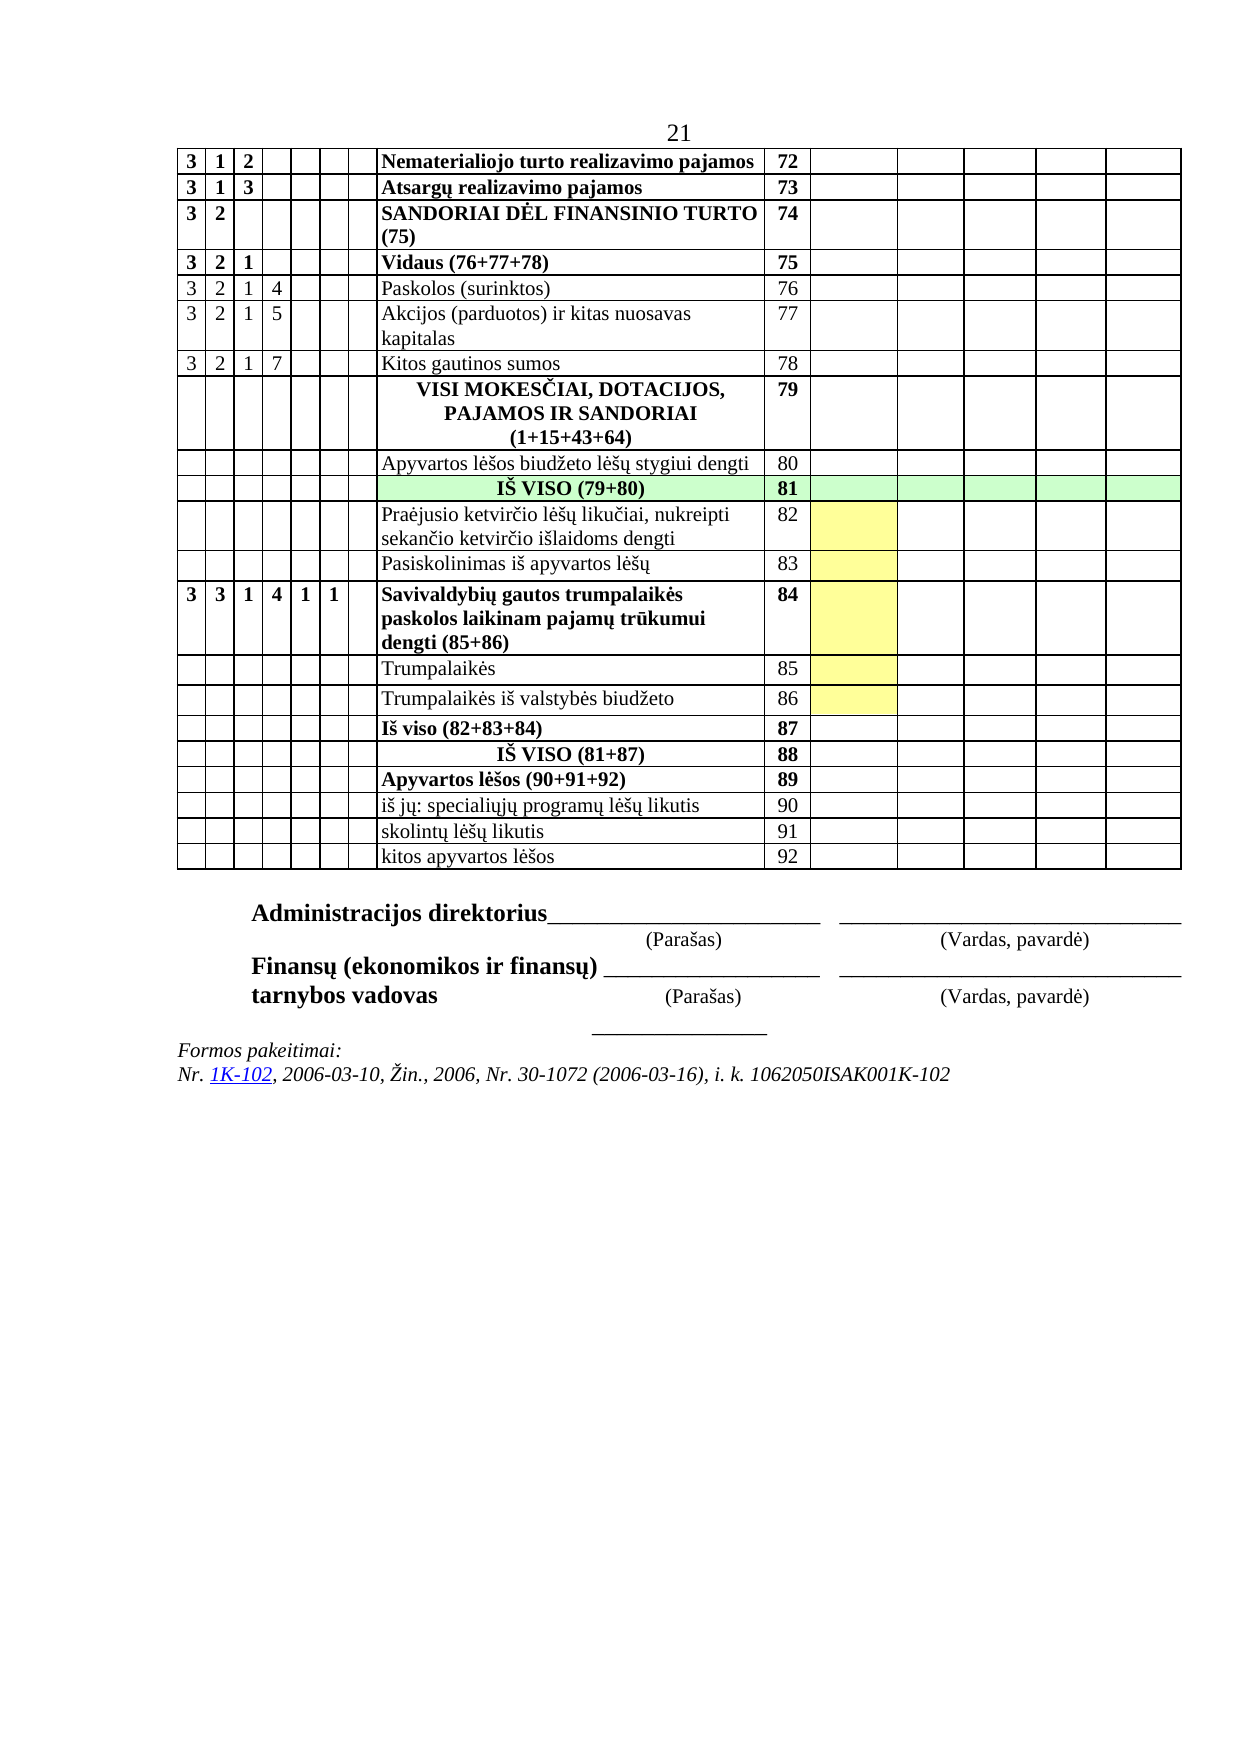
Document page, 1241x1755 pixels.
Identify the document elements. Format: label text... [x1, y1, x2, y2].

table_cell [206, 767, 233, 791]
table_cell [898, 767, 963, 791]
table_cell [321, 301, 348, 349]
table_cell [235, 502, 262, 550]
table_cell Vidaus (76+77+78) [378, 250, 764, 274]
table_cell [235, 767, 262, 791]
table_cell [1037, 351, 1105, 375]
table_cell [349, 742, 376, 766]
table_cell [292, 201, 319, 248]
table_cell [965, 767, 1035, 791]
table_cell Apyvartos lėšos biudžeto lėšų stygiui dengti [378, 451, 764, 474]
table_cell 4 [263, 276, 290, 300]
table_cell [321, 767, 348, 791]
table_cell [811, 551, 897, 580]
table_cell [178, 716, 205, 740]
table_cell [965, 582, 1035, 654]
text ______________ [177, 1009, 1181, 1038]
table_cell [811, 476, 897, 500]
table_cell [292, 716, 319, 740]
table_cell Paskolos (surinktos) [378, 276, 764, 300]
table_cell [349, 377, 376, 449]
table_cell [811, 582, 897, 654]
table_cell [965, 276, 1035, 300]
table_cell [965, 250, 1035, 274]
table_cell 77 [765, 301, 810, 349]
table_cell [811, 250, 897, 274]
table_cell [349, 250, 376, 274]
table_cell [1037, 502, 1105, 550]
table_cell 1 [321, 582, 348, 654]
table_cell [292, 656, 319, 684]
table_cell 1 [235, 250, 262, 274]
table_cell [965, 451, 1035, 474]
table_cell IŠ VISO (79+80) [378, 476, 764, 500]
table_cell [206, 742, 233, 766]
table_cell [811, 656, 897, 684]
table_cell [898, 582, 963, 654]
table_cell [1107, 819, 1180, 843]
table_cell [965, 844, 1035, 868]
table_cell [292, 351, 319, 375]
table_cell 1 [292, 582, 319, 654]
table_cell [965, 742, 1035, 766]
table_cell [206, 686, 233, 714]
table_cell 92 [765, 844, 810, 868]
table_cell [965, 201, 1035, 248]
table_cell [263, 767, 290, 791]
table_cell [263, 201, 290, 248]
table_cell [178, 793, 205, 817]
table_cell [811, 716, 897, 740]
table_cell [263, 149, 290, 173]
table_cell [292, 686, 319, 714]
table_cell [965, 656, 1035, 684]
table_cell [263, 793, 290, 817]
table_cell [349, 793, 376, 817]
table_cell [321, 276, 348, 300]
table_cell [811, 276, 897, 300]
table_cell [1037, 175, 1105, 199]
table_cell [1107, 351, 1180, 375]
table_cell Trumpalaikės iš valstybės biudžeto [378, 686, 764, 714]
table_cell [263, 551, 290, 580]
table_cell [1107, 175, 1180, 199]
table_cell [206, 656, 233, 684]
table_cell [206, 451, 233, 474]
table_cell 73 [765, 175, 810, 199]
table_cell 82 [765, 502, 810, 550]
table_cell [349, 716, 376, 740]
table_cell [349, 819, 376, 843]
table_cell 90 [765, 793, 810, 817]
table_cell 1 [206, 149, 233, 173]
table_cell 4 [263, 582, 290, 654]
table_cell [206, 793, 233, 817]
table_cell [321, 250, 348, 274]
table_cell [321, 793, 348, 817]
table_cell [1107, 686, 1180, 714]
table_cell [349, 351, 376, 375]
table_cell [1107, 250, 1180, 274]
table_cell [1107, 656, 1180, 684]
table_cell Pasiskolinimas iš apyvartos lėšų [378, 551, 764, 580]
table_cell [898, 250, 963, 274]
table_cell Trumpalaikės [378, 656, 764, 684]
table_cell [1037, 582, 1105, 654]
table_cell 1 [235, 276, 262, 300]
table_cell [263, 476, 290, 500]
table_cell [292, 502, 319, 550]
table_cell 1 [235, 351, 262, 375]
table_cell [235, 819, 262, 843]
text Finansų (ekonomikos ir finansų) [177, 951, 1181, 980]
table_cell [349, 276, 376, 300]
table_cell [178, 476, 205, 500]
table_cell 83 [765, 551, 810, 580]
table_cell [206, 551, 233, 580]
table_cell VISI MOKESČIAI, DOTACIJOS, PAJAMOS IR SANDORIAI (1+15+43+64) [378, 377, 764, 449]
table_cell [811, 301, 897, 349]
table_cell [321, 175, 348, 199]
table_cell [321, 377, 348, 449]
table_cell [898, 686, 963, 714]
table_cell [206, 844, 233, 868]
table_cell [965, 716, 1035, 740]
table_cell [1037, 767, 1105, 791]
table_cell [178, 844, 205, 868]
table_cell [811, 175, 897, 199]
table_cell [321, 819, 348, 843]
table_cell [321, 149, 348, 173]
table_cell [1037, 716, 1105, 740]
table_cell [235, 686, 262, 714]
table_cell [206, 502, 233, 550]
table_cell [321, 201, 348, 248]
table_cell 1 [235, 582, 262, 654]
table_cell [898, 502, 963, 550]
table_cell [349, 844, 376, 868]
table_cell 85 [765, 656, 810, 684]
table_cell [898, 844, 963, 868]
table_cell [811, 502, 897, 550]
table_cell Apyvartos lėšos (90+91+92) [378, 767, 764, 791]
table_cell [349, 686, 376, 714]
table_cell [178, 742, 205, 766]
table_cell [292, 175, 319, 199]
table_cell [1037, 301, 1105, 349]
table_cell [321, 742, 348, 766]
table_cell [349, 551, 376, 580]
table_cell [1037, 844, 1105, 868]
table_cell [292, 742, 319, 766]
table_cell [898, 276, 963, 300]
table_cell [321, 551, 348, 580]
table_cell [349, 767, 376, 791]
table_cell Atsargų realizavimo pajamos [378, 175, 764, 199]
table_cell 78 [765, 351, 810, 375]
table_cell [811, 351, 897, 375]
table_cell [811, 819, 897, 843]
table_cell 74 [765, 201, 810, 248]
table_cell [292, 476, 319, 500]
table_cell [263, 377, 290, 449]
table_cell 3 [178, 276, 205, 300]
table_cell [263, 451, 290, 474]
table_cell [235, 451, 262, 474]
table_cell [1107, 551, 1180, 580]
table_cell [349, 175, 376, 199]
table_cell [811, 767, 897, 791]
table_cell [349, 149, 376, 173]
table_cell [206, 716, 233, 740]
table_cell [811, 844, 897, 868]
table_cell [321, 716, 348, 740]
table_cell [178, 686, 205, 714]
table_cell [178, 819, 205, 843]
table_cell [292, 149, 319, 173]
table_cell [178, 551, 205, 580]
text tarnybos vadovas (Parašas) (Vardas, pavardė) [177, 980, 1181, 1009]
table_cell 3 [178, 351, 205, 375]
table_cell [206, 819, 233, 843]
table_cell 89 [765, 767, 810, 791]
table_cell [1107, 301, 1180, 349]
table_cell [811, 377, 897, 449]
table_cell [898, 351, 963, 375]
table_cell [178, 656, 205, 684]
table_cell [349, 582, 376, 654]
table_cell [1107, 149, 1180, 173]
table_cell 81 [765, 476, 810, 500]
table_cell [263, 819, 290, 843]
table_cell 75 [765, 250, 810, 274]
table_cell [898, 301, 963, 349]
table_cell [965, 175, 1035, 199]
table_cell 3 [178, 301, 205, 349]
table_cell 3 [206, 582, 233, 654]
table_cell 1 [206, 175, 233, 199]
table_cell 80 [765, 451, 810, 474]
table_cell [263, 175, 290, 199]
table_cell 2 [206, 351, 233, 375]
table_cell [1037, 276, 1105, 300]
table_cell [898, 149, 963, 173]
table_cell [965, 819, 1035, 843]
table_cell 5 [263, 301, 290, 349]
table_cell [898, 451, 963, 474]
table_cell [1037, 793, 1105, 817]
table_cell [235, 844, 262, 868]
table_cell [292, 793, 319, 817]
table_cell [1037, 551, 1105, 580]
table_cell 2 [206, 276, 233, 300]
table_cell 2 [235, 149, 262, 173]
table_cell [965, 377, 1035, 449]
table_cell [898, 656, 963, 684]
table_cell 91 [765, 819, 810, 843]
table_cell 3 [178, 582, 205, 654]
table_cell [965, 149, 1035, 173]
text Nr. 1K-102, 2006-03-10, Žin., 2006, Nr. 30-1072 (2006-03-16), i. k. 1062050ISAK001K-102 [177, 1062, 1181, 1086]
table_cell 2 [206, 301, 233, 349]
table_cell [178, 502, 205, 550]
table_cell [1107, 742, 1180, 766]
table_cell [1107, 767, 1180, 791]
table_cell [206, 476, 233, 500]
table_cell kitos apyvartos lėšos [378, 844, 764, 868]
table_cell [1107, 793, 1180, 817]
table_cell [1037, 201, 1105, 248]
table_cell [263, 250, 290, 274]
table_cell 2 [206, 201, 233, 248]
table_cell [1107, 844, 1180, 868]
table_cell [1107, 716, 1180, 740]
table_cell [349, 656, 376, 684]
table_cell [292, 551, 319, 580]
table_cell [292, 844, 319, 868]
table_cell 2 [206, 250, 233, 274]
table_cell 84 [765, 582, 810, 654]
table_cell [235, 377, 262, 449]
table_cell [206, 377, 233, 449]
table_cell 79 [765, 377, 810, 449]
table_cell [349, 502, 376, 550]
table_cell [965, 476, 1035, 500]
table_cell [178, 377, 205, 449]
table_cell 7 [263, 351, 290, 375]
table_cell [898, 742, 963, 766]
table_cell [292, 276, 319, 300]
table_cell [898, 716, 963, 740]
table_cell [292, 377, 319, 449]
table_cell [235, 793, 262, 817]
table_cell [1037, 149, 1105, 173]
table_cell [292, 819, 319, 843]
table_cell [1107, 451, 1180, 474]
table_cell [811, 201, 897, 248]
table_cell [898, 551, 963, 580]
table_cell [1107, 377, 1180, 449]
text (Parašas) (Vardas, pavardė) [533, 927, 1181, 951]
table_cell [263, 844, 290, 868]
text Formos pakeitimai: [177, 1038, 1181, 1062]
table_cell [811, 149, 897, 173]
table_cell [1107, 201, 1180, 248]
table_cell IŠ VISO (81+87) [378, 742, 764, 766]
table_cell [811, 742, 897, 766]
table_cell 76 [765, 276, 810, 300]
table_cell [263, 502, 290, 550]
table_cell skolintų lėšų likutis [378, 819, 764, 843]
table_cell [898, 819, 963, 843]
table_cell [292, 250, 319, 274]
table_cell [292, 301, 319, 349]
table_cell [235, 656, 262, 684]
table_cell [321, 476, 348, 500]
table_cell [349, 476, 376, 500]
table_cell [1107, 276, 1180, 300]
table_cell Akcijos (parduotos) ir kitas nuosavas kapitalas [378, 301, 764, 349]
table_cell 88 [765, 742, 810, 766]
table_cell [292, 451, 319, 474]
table_cell Iš viso (82+83+84) [378, 716, 764, 740]
table_cell [349, 451, 376, 474]
table_cell 86 [765, 686, 810, 714]
table_cell 87 [765, 716, 810, 740]
table_cell [898, 201, 963, 248]
table_cell [898, 476, 963, 500]
table_cell 72 [765, 149, 810, 173]
table_cell [235, 201, 262, 248]
table_cell [1037, 377, 1105, 449]
table_cell [965, 551, 1035, 580]
table_cell [235, 476, 262, 500]
table_cell [263, 656, 290, 684]
table_cell [321, 502, 348, 550]
table_cell Kitos gautinos sumos [378, 351, 764, 375]
table_cell [1107, 476, 1180, 500]
table_cell [1037, 686, 1105, 714]
table_cell 3 [178, 250, 205, 274]
table_cell iš jų: specialiųjų programų lėšų likutis [378, 793, 764, 817]
table_cell Nematerialiojo turto realizavimo pajamos [378, 149, 764, 173]
table_cell 3 [235, 175, 262, 199]
table_cell [263, 716, 290, 740]
table_cell [349, 301, 376, 349]
table_cell [965, 502, 1035, 550]
table_cell 3 [178, 201, 205, 248]
table_cell [178, 767, 205, 791]
table_cell [1037, 819, 1105, 843]
table_cell [263, 742, 290, 766]
table_cell Praėjusio ketvirčio lėšų likučiai, nukreipti sekančio ketvirčio išlaidoms dengti [378, 502, 764, 550]
table_cell [898, 377, 963, 449]
table_cell [321, 844, 348, 868]
table_cell [1107, 502, 1180, 550]
table_cell [349, 201, 376, 248]
table_cell [1037, 476, 1105, 500]
table_cell 3 [178, 175, 205, 199]
table_cell [1037, 656, 1105, 684]
table_cell [1037, 451, 1105, 474]
table_cell [321, 451, 348, 474]
table_cell 3 [178, 149, 205, 173]
table_cell [965, 351, 1035, 375]
table_cell [898, 793, 963, 817]
table_cell [811, 451, 897, 474]
table_cell SANDORIAI DĖL FINANSINIO TURTO (75) [378, 201, 764, 248]
table_cell [1107, 582, 1180, 654]
table_cell Savivaldybių gautos trumpalaikės paskolos laikinam pajamų trūkumui dengti (85+86) [378, 582, 764, 654]
table_cell [321, 351, 348, 375]
table_cell [235, 716, 262, 740]
table_cell 1 [235, 301, 262, 349]
table_cell [235, 551, 262, 580]
text Administracijos direktorius [177, 898, 1181, 927]
table_cell [898, 175, 963, 199]
table_cell [811, 686, 897, 714]
table_cell [965, 686, 1035, 714]
table_cell [178, 451, 205, 474]
table_cell [965, 301, 1035, 349]
table_cell [235, 742, 262, 766]
table_cell [1037, 742, 1105, 766]
table_cell [811, 793, 897, 817]
table_cell [292, 767, 319, 791]
table_cell [321, 686, 348, 714]
table_cell [965, 793, 1035, 817]
table_cell [263, 686, 290, 714]
table_cell [1037, 250, 1105, 274]
table_cell [321, 656, 348, 684]
